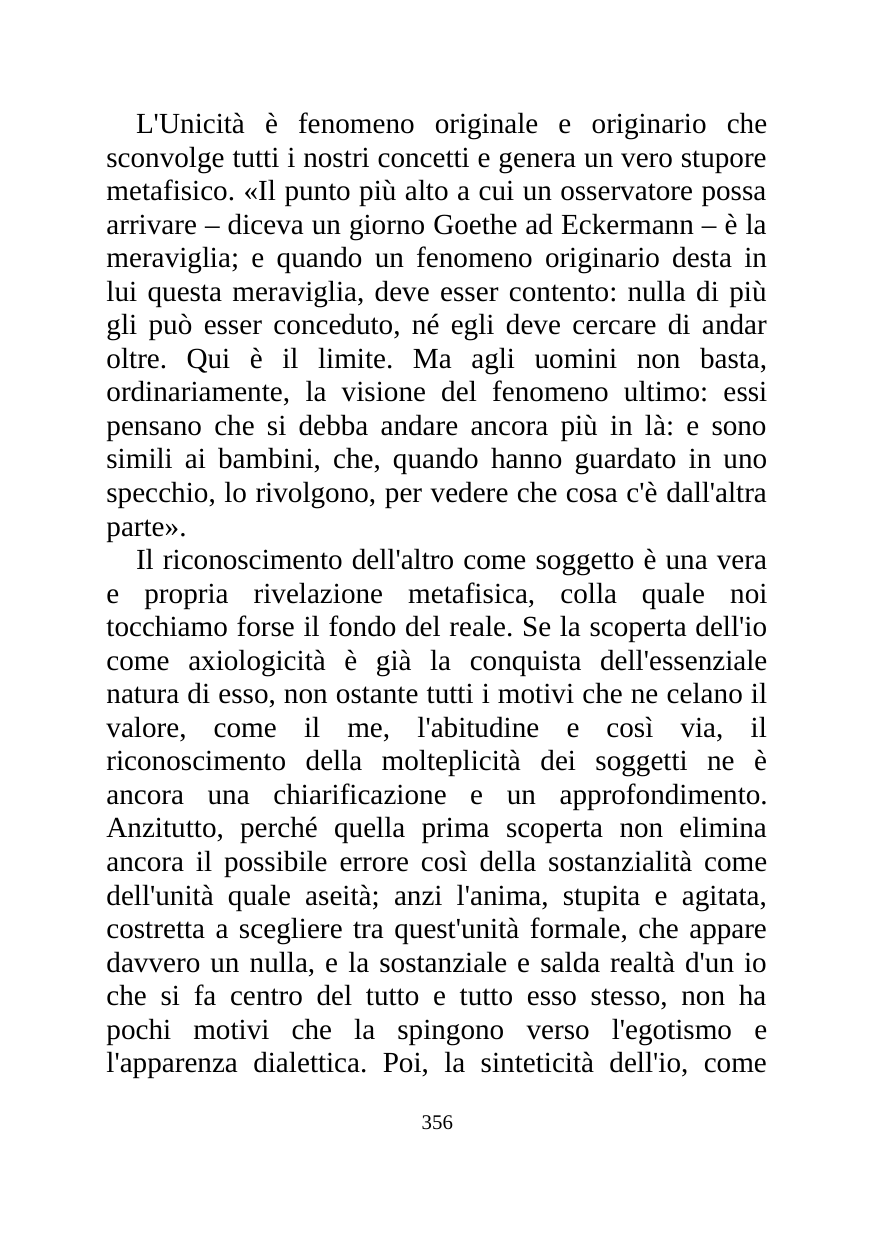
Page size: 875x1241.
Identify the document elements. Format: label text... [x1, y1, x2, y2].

text Il riconoscimento dell'altro come soggetto è una vera e propria rivelazione metafisica, colla quale noi tocchiamo forse il fondo del reale. Se la scoperta dell'io come axiologicità è già la conquista dell'essenziale natura di esso, non ostante tutti i motivi che ne celano il valore, come il me, l'abitudine e così via, il riconoscimento della molteplicità dei soggetti ne è ancora una chiarificazione e un approfondimento. Anzitutto, perché quella prima scoperta non elimina ancora il possibile errore così della sostanzialità come dell'unità quale aseità; anzi l'anima, stupita e agitata, costretta a scegliere tra quest'unità formale, che appare davvero un nulla, e la sostanziale e salda realtà d'un io che si fa centro del tutto e tutto esso stesso, non ha pochi motivi che la spingono verso l'egotismo e l'apparenza dialettica. Poi, la sinteticità dell'io, come [106, 542, 768, 1079]
text L'Unicità è fenomeno originale e originario che sconvolge tutti i nostri concetti e genera un vero stupore metafisico. «Il punto più alto a cui un osservatore possa arrivare – diceva un giorno Goethe ad Eckermann – è la meraviglia; e quando un fenomeno originario desta in lui questa meraviglia, deve esser contento: nulla di più gli può esser conceduto, né egli deve cercare di andar oltre. Qui è il limite. Ma agli uomini non basta, ordinariamente, la visione del fenomeno ultimo: essi pensano che si debba andare ancora più in là: e sono simili ai bambini, che, quando hanno guardato in uno specchio, lo rivolgono, per vedere che cosa c'è dall'altra parte». [106, 106, 768, 542]
